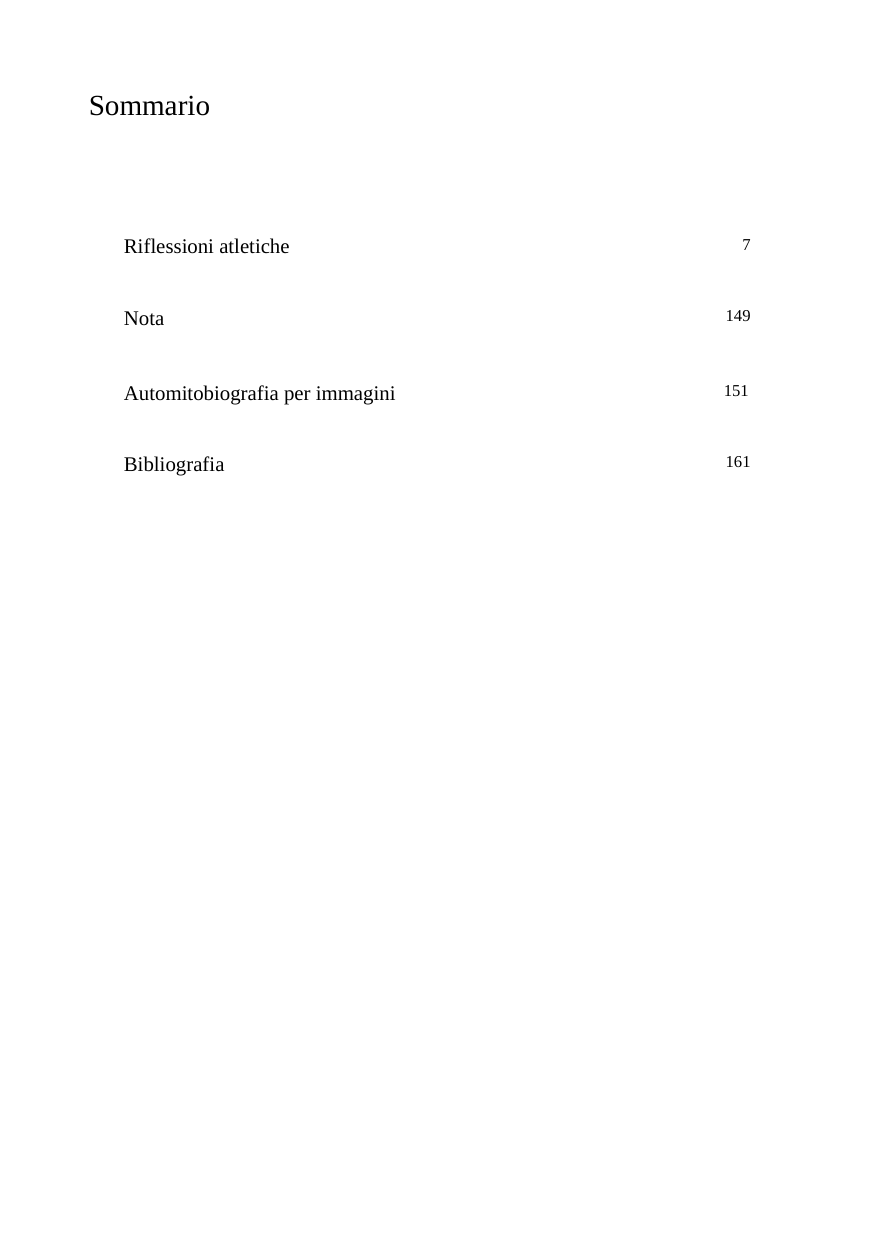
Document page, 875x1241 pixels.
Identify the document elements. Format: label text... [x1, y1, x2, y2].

table_cell [718, 553, 786, 588]
table_cell [718, 158, 786, 193]
table_cell [89, 158, 718, 193]
table_cell [718, 264, 786, 300]
table_cell [718, 193, 786, 229]
table_cell [718, 589, 786, 624]
table_cell [89, 264, 718, 300]
table_cell [718, 335, 786, 375]
table_cell Nota [89, 300, 718, 335]
subtitle Sommario [88, 88, 786, 122]
table_cell [718, 411, 786, 446]
table_cell [89, 624, 718, 659]
table_header [89, 122, 718, 158]
table_cell Bibliografia [89, 446, 718, 482]
table_cell [89, 193, 718, 229]
table_cell [89, 518, 718, 553]
table_header [718, 122, 786, 158]
table_cell [89, 482, 718, 517]
table_cell [89, 589, 718, 624]
table_cell 161 [718, 446, 786, 482]
table_cell 7 [718, 229, 786, 264]
table_cell Riflessioni atletiche [89, 229, 718, 264]
table_cell [89, 411, 718, 446]
table_cell [718, 482, 786, 517]
table_cell [89, 553, 718, 588]
table_cell 151 [718, 375, 786, 411]
table_cell [718, 518, 786, 553]
table_cell [89, 335, 718, 375]
table_cell Automitobiografia per immagini [89, 375, 718, 411]
table_cell 149 [718, 300, 786, 335]
table_cell [718, 624, 786, 659]
